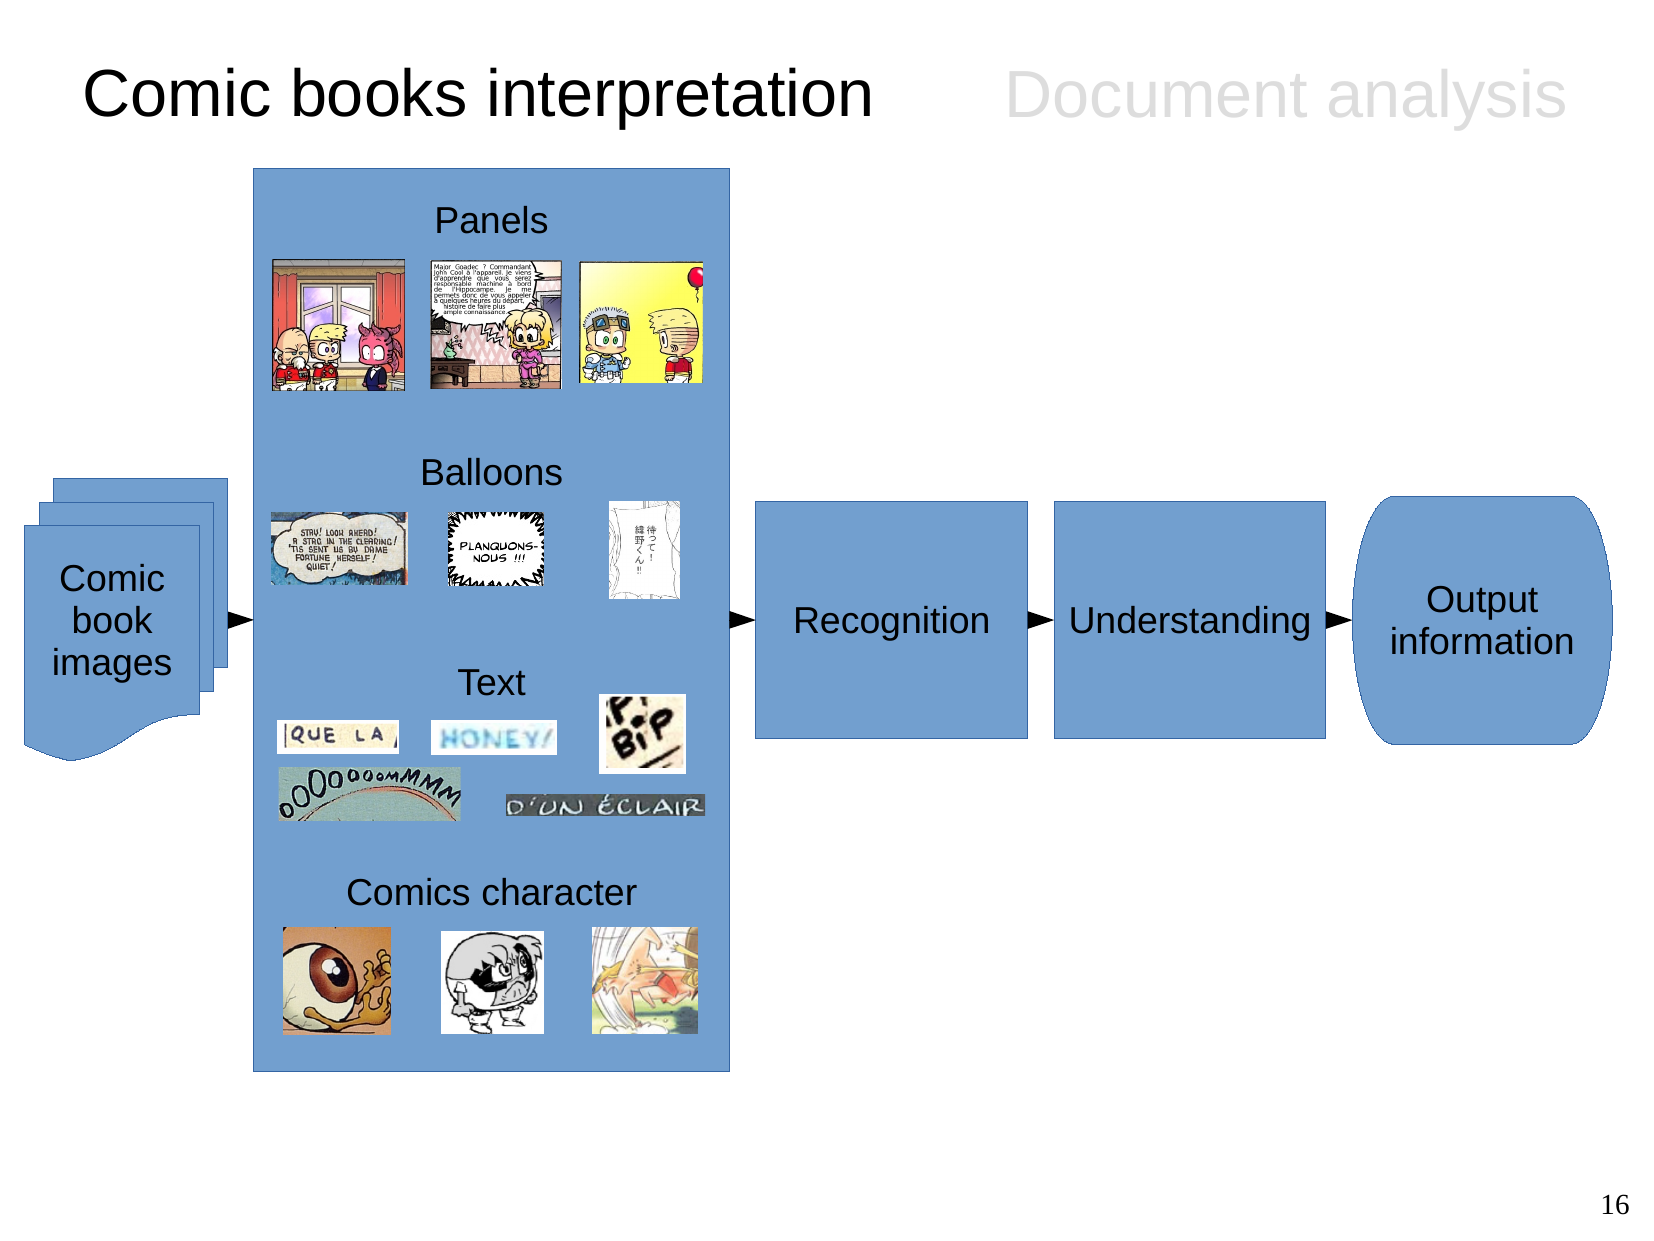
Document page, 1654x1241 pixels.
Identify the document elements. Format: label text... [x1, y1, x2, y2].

picture [599, 694, 686, 774]
picture [609, 501, 680, 599]
title Comic books interpretation [82, 47, 1571, 140]
picture [271, 512, 408, 585]
picture [592, 927, 698, 1034]
text_box Panels Balloons Text Comics character [253, 168, 730, 1072]
picture [278, 767, 461, 821]
picture [441, 931, 544, 1034]
text_box Output information [1352, 496, 1613, 745]
picture [448, 512, 544, 586]
picture [431, 720, 557, 756]
text_box Comic book images [24, 478, 228, 761]
text_box Understanding [1054, 501, 1326, 739]
picture [506, 794, 706, 816]
picture [277, 720, 399, 754]
picture [430, 260, 562, 390]
text_box Recognition [755, 501, 1028, 739]
picture [272, 259, 405, 391]
picture [579, 261, 703, 383]
picture [283, 927, 391, 1035]
